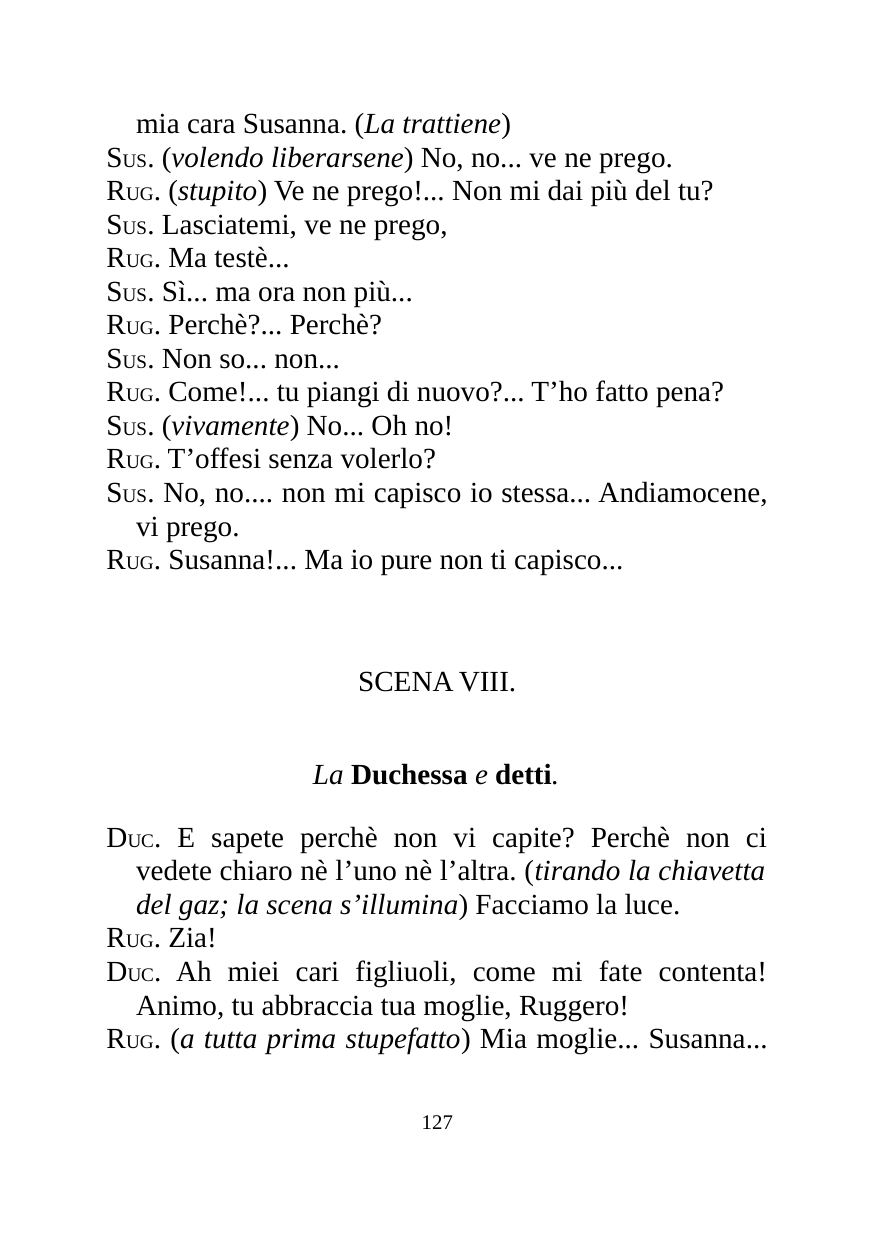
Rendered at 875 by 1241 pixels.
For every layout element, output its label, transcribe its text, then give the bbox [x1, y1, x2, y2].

text Rug. T’offesi senza volerlo? [106, 442, 768, 475]
text Duc. Ah miei cari figliuoli, come mi fate contenta! Animo, tu abbraccia tua moglie, Ruggero! [106, 954, 768, 1021]
text Sus. No, no.... non mi capisco io stessa... Andiamocene, vi prego. [106, 475, 768, 542]
text Rug. Zia! [106, 921, 768, 954]
text Rug. Susanna!... Ma io pure non ti capisco... [106, 542, 768, 576]
text Rug. (a tutta prima stupefatto) Mia moglie... Susanna... [106, 1021, 768, 1055]
text Sus. (volendo liberarsene) No, no... ve ne prego. [106, 140, 768, 173]
text Rug. (stupito) Ve ne prego!... Non mi dai più del tu? [106, 173, 768, 207]
text Duc. E sapete perchè non vi capite? Perchè non ci vedete chiaro nè l’uno nè l’altra. (tirando la chiavetta del gaz; la scena s’illumina) Facciamo la luce. [106, 820, 768, 921]
text mia cara Susanna. (La trattiene) [106, 106, 768, 140]
text Sus. Non so... non... [106, 341, 768, 374]
text Rug. Perchè?... Perchè? [106, 307, 768, 341]
text Sus. Lasciatemi, ve ne prego, [106, 207, 768, 240]
text Rug. Ma testè... [106, 240, 768, 274]
subtitle SCENA VIII. [106, 664, 768, 698]
text La Duchessa e detti. [106, 757, 768, 791]
text Sus. Sì... ma ora non più... [106, 274, 768, 307]
text Rug. Come!... tu piangi di nuovo?... T’ho fatto pena? [106, 374, 768, 408]
text Sus. (vivamente) No... Oh no! [106, 408, 768, 442]
